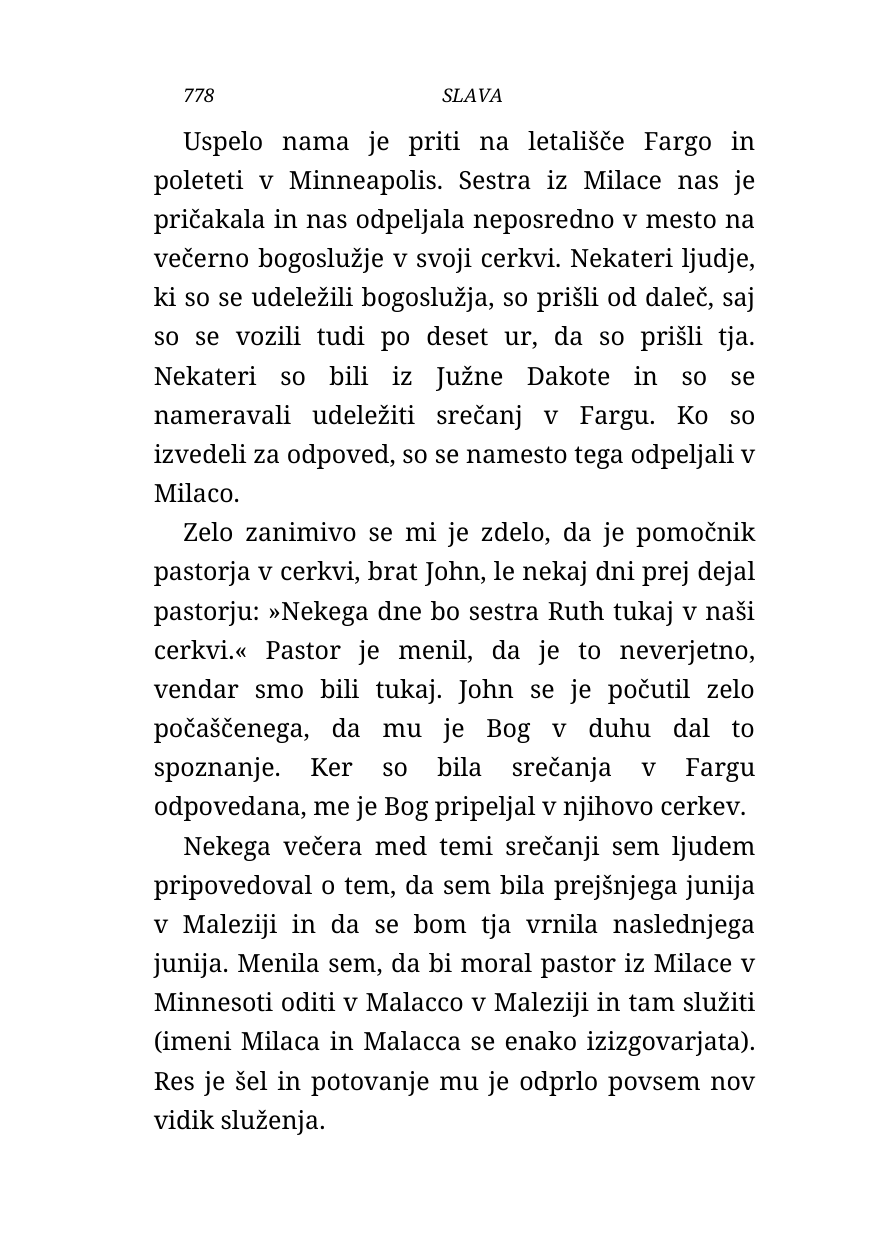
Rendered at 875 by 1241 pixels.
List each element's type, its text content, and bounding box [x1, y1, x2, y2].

text Zelo zanimivo se mi je zdelo, da je pomočnik pastorja v cerkvi, brat John, le nekaj dni prej dejal pastorju: »Nekega dne bo sestra Ruth tukaj v naši cerkvi.« Pastor je menil, da je to neverjetno, vendar smo bili tukaj. John se je počutil zelo počaščenega, da mu je Bog v duhu dal to spoznanje. Ker so bila srečanja v Fargu odpovedana, me je Bog pripeljal v njihovo cerkev. [153, 515, 756, 823]
text Nekega večera med temi srečanji sem ljudem pripovedoval o tem, da sem bila prejšnjega junija v Maleziji in da se bom tja vrnila naslednjega junija. Menila sem, da bi moral pastor iz Milace v Minnesoti oditi v Malacco v Maleziji in tam služiti (imeni Milaca in Malacca se enako izizgovarjata). Res je šel in potovanje mu je odprlo povsem nov vidik služenja. [153, 828, 756, 1136]
text Uspelo nama je priti na letališče Fargo in poleteti v Minneapolis. Sestra iz Milace nas je pričakala in nas odpeljala neposredno v mesto na večerno bogoslužje v svoji cerkvi. Nekateri ljudje, ki so se udeležili bogoslužja, so prišli od daleč, saj so se vozili tudi po deset ur, da so prišli tja. Nekateri so bili iz Južne Dakote in so se nameravali udeležiti srečanj v Fargu. Ko so izvedeli za odpoved, so se namesto tega odpeljali v Milaco. [153, 123, 756, 510]
